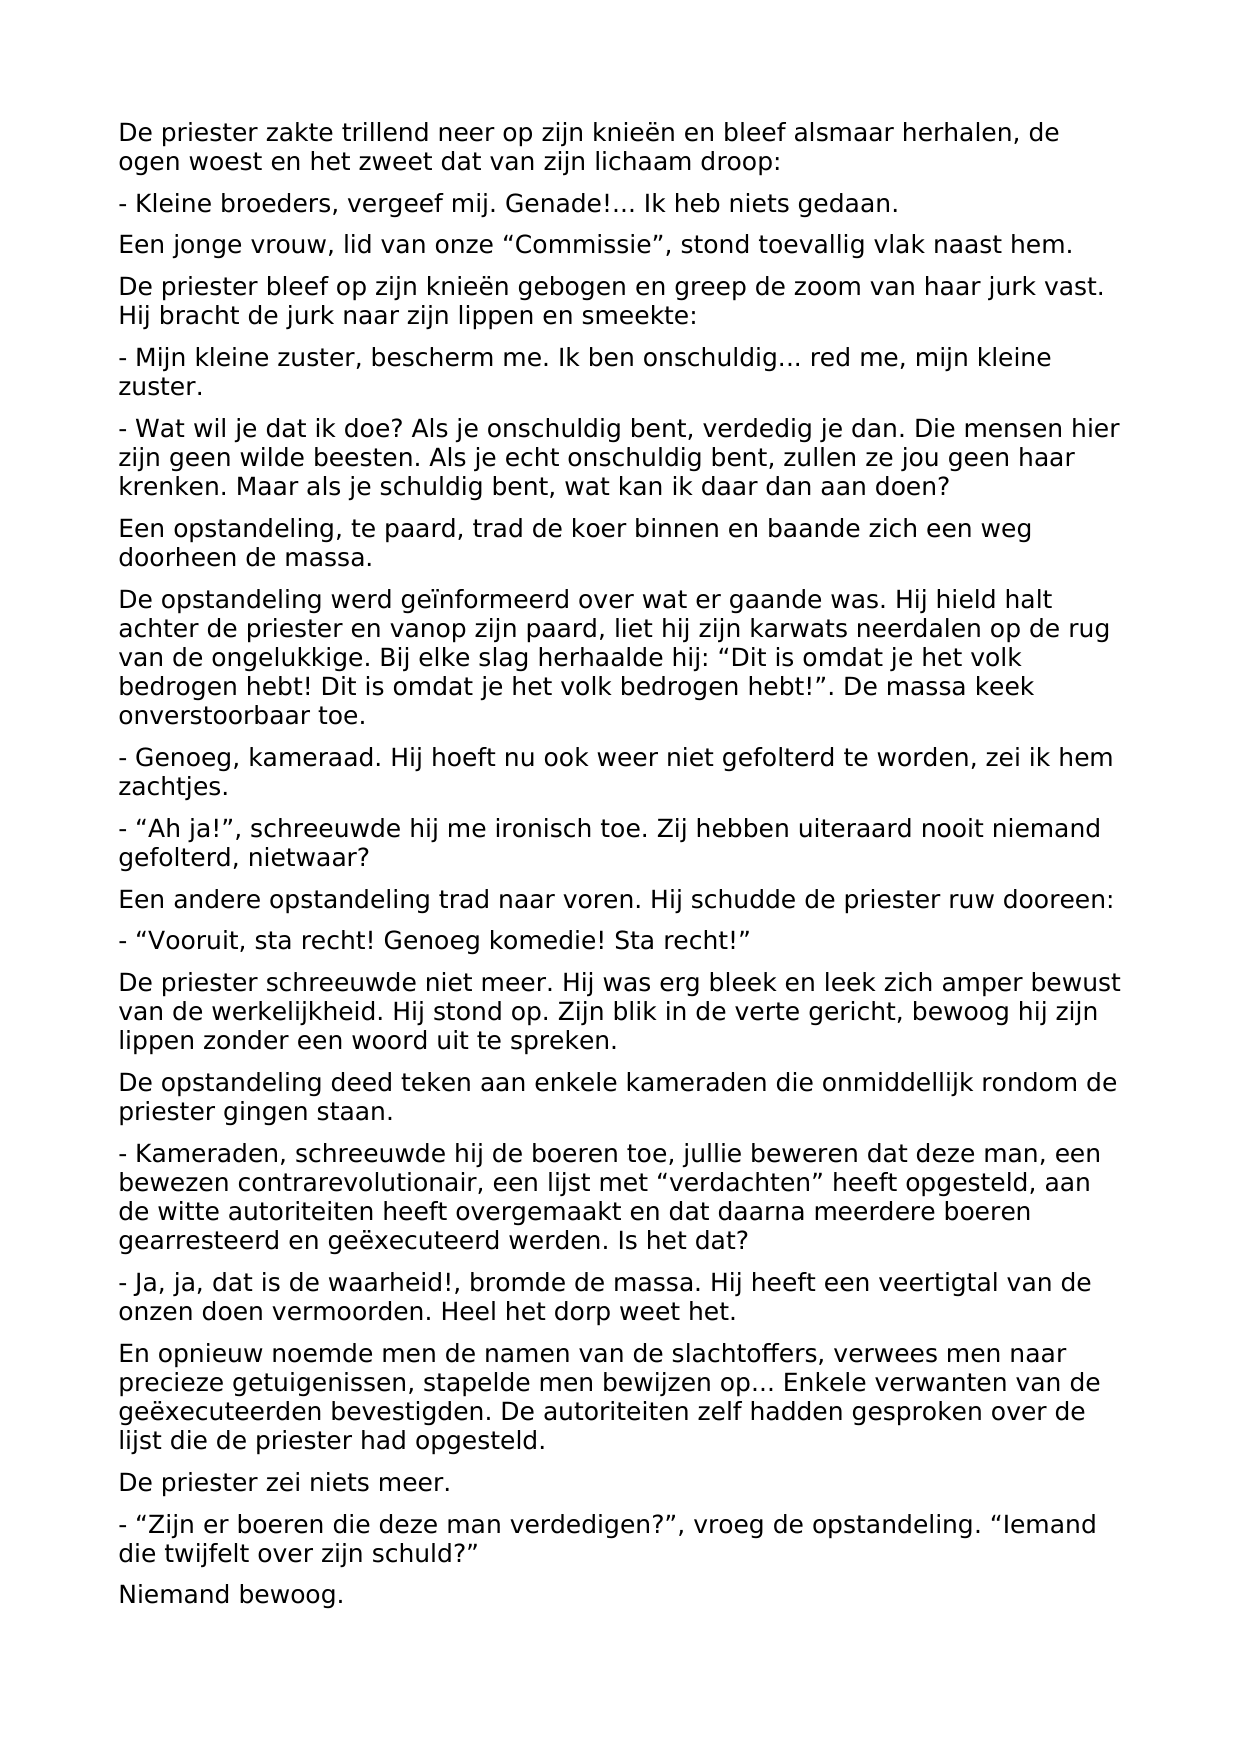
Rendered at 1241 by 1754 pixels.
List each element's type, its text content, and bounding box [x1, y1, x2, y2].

text - Genoeg, kameraad. Hij hoeft nu ook weer niet gefolterd te worden, zei ik hem zachtjes. [118, 743, 1122, 801]
text De opstandeling deed teken aan enkele kameraden die onmiddellijk rondom de priester gingen staan. [118, 1068, 1122, 1126]
text - “Ah ja!”, schreeuwde hij me ironisch toe. Zij hebben uiteraard nooit niemand gefolterd, nietwaar? [118, 814, 1122, 872]
text Een jonge vrouw, lid van onze “Commissie”, stond toevallig vlak naast hem. [118, 231, 1122, 260]
text En opnieuw noemde men de namen van de slachtoffers, verwees men naar precieze getuigenissen, stapelde men bewijzen op... Enkele verwanten van de geëxecuteerden bevestigden. De autoriteiten zelf hadden gesproken over de lijst die de priester had opgesteld. [118, 1339, 1122, 1456]
text De priester zakte trillend neer op zijn knieën en bleef alsmaar herhalen, de ogen woest en het zweet dat van zijn lichaam droop: [118, 118, 1122, 176]
text De priester schreeuwde niet meer. Hij was erg bleek en leek zich amper bewust van de werkelijkheid. Hij stond op. Zijn blik in de verte gericht, bewoog hij zijn lippen zonder een woord uit te spreken. [118, 968, 1122, 1056]
text Een opstandeling, te paard, trad de koer binnen en baande zich een weg doorheen de massa. [118, 514, 1122, 572]
text - Mijn kleine zuster, bescherm me. Ik ben onschuldig... red me, mijn kleine zuster. [118, 343, 1122, 401]
text - Kleine broeders, vergeef mij. Genade!... Ik heb niets gedaan. [118, 189, 1122, 218]
text De opstandeling werd geïnformeerd over wat er gaande was. Hij hield halt achter de priester en vanop zijn paard, liet hij zijn karwats neerdalen op de rug van de ongelukkige. Bij elke slag herhaalde hij: “Dit is omdat je het volk bedrogen hebt! Dit is omdat je het volk bedrogen hebt!”. De massa keek onverstoorbaar toe. [118, 585, 1122, 731]
text Niemand bewoog. [118, 1581, 1122, 1610]
text De priester zei niets meer. [118, 1468, 1122, 1497]
text - Kameraden, schreeuwde hij de boeren toe, jullie beweren dat deze man, een bewezen contrarevolutionair, een lijst met “verdachten” heeft opgesteld, aan de witte autoriteiten heeft overgemaakt en dat daarna meerdere boeren gearresteerd en geëxecuteerd werden. Is het dat? [118, 1139, 1122, 1256]
text - Wat wil je dat ik doe? Als je onschuldig bent, verdedig je dan. Die mensen hier zijn geen wilde beesten. Als je echt onschuldig bent, zullen ze jou geen haar krenken. Maar als je schuldig bent, wat kan ik daar dan aan doen? [118, 414, 1122, 501]
text De priester bleef op zijn knieën gebogen en greep de zoom van haar jurk vast. Hij bracht de jurk naar zijn lippen en smeekte: [118, 272, 1122, 331]
text - “Zijn er boeren die deze man verdedigen?”, vroeg de opstandeling. “Iemand die twijfelt over zijn schuld?” [118, 1510, 1122, 1568]
text - Ja, ja, dat is de waarheid!, bromde de massa. Hij heeft een veertigtal van de onzen doen vermoorden. Heel het dorp weet het. [118, 1268, 1122, 1326]
text Een andere opstandeling trad naar voren. Hij schudde de priester ruw dooreen: [118, 885, 1122, 914]
text - “Vooruit, sta recht! Genoeg komedie! Sta recht!” [118, 926, 1122, 956]
